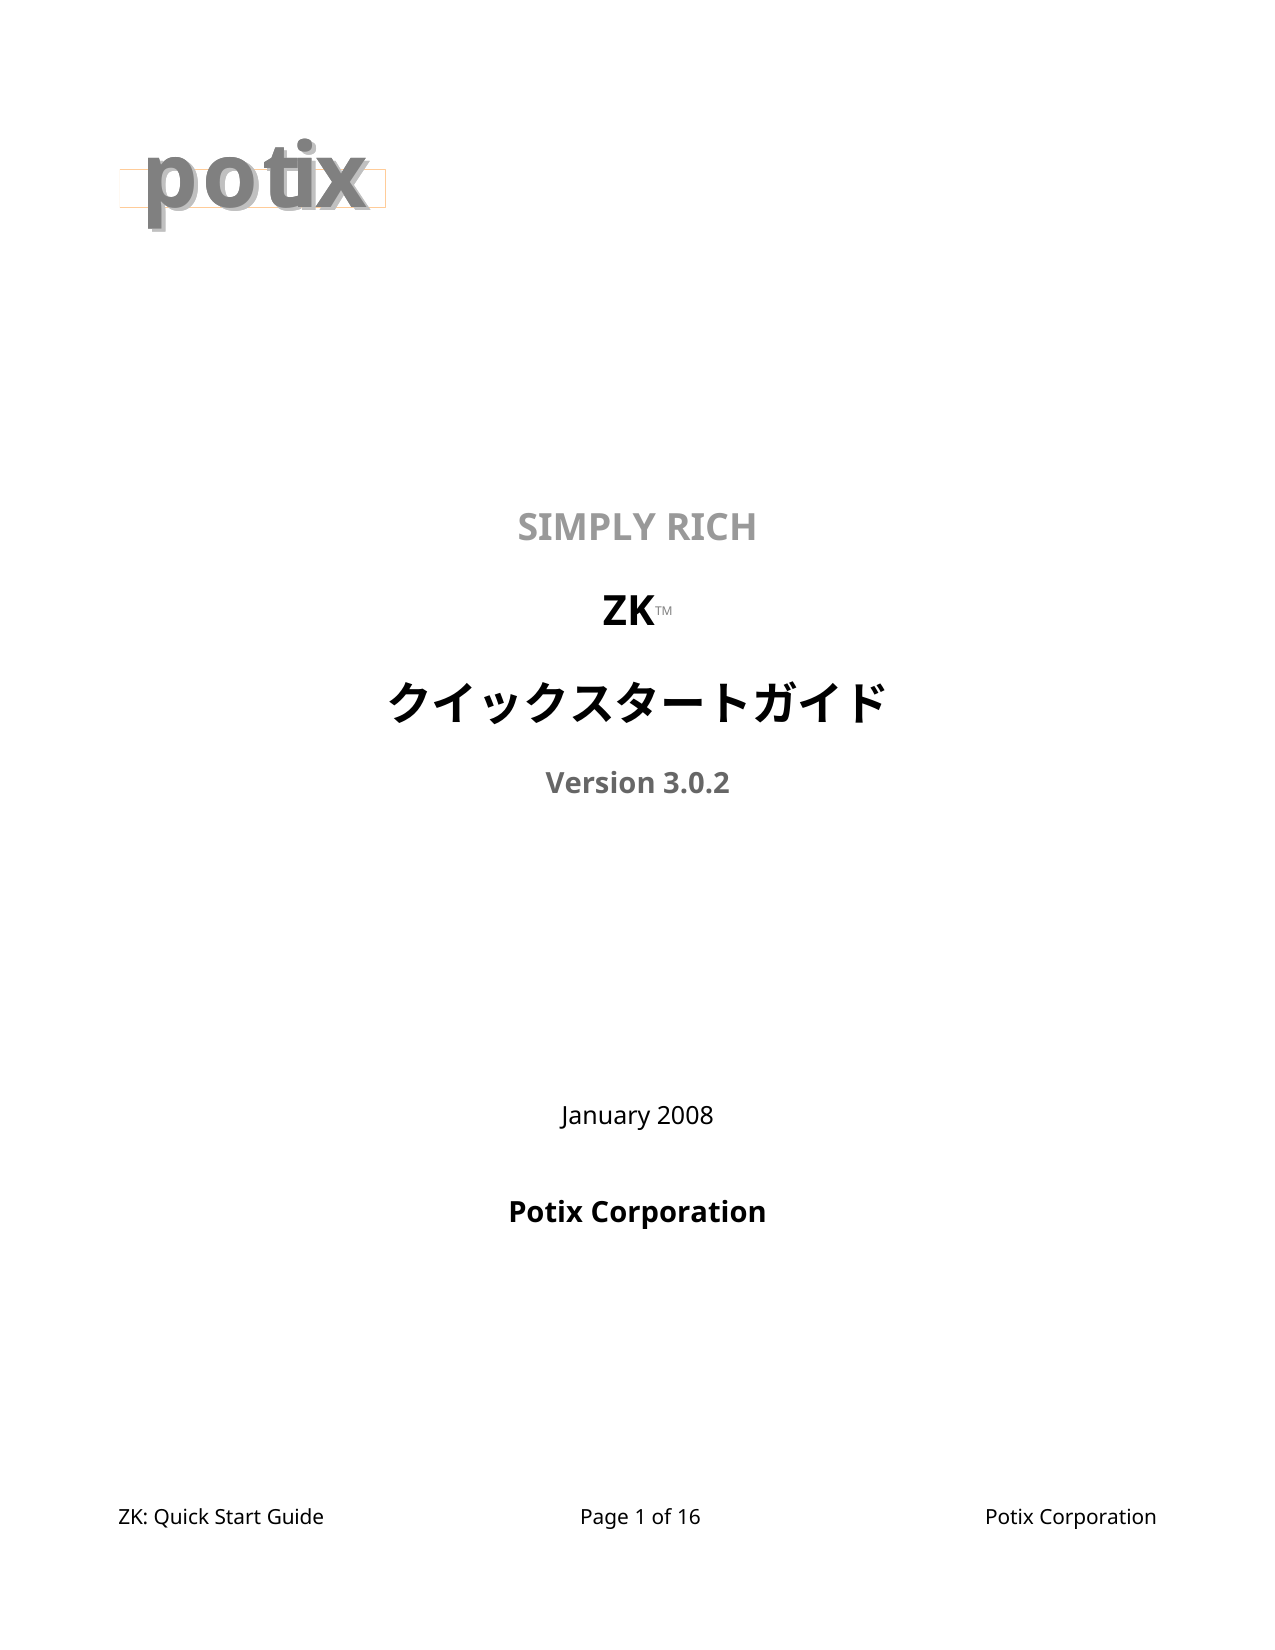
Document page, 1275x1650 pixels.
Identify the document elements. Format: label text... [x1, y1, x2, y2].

text Potix Corporation [118, 1191, 1157, 1231]
text ZKTM [118, 580, 1157, 637]
text SIMPLY RICH [118, 500, 1157, 551]
text Version 3.0.2 [118, 763, 1157, 802]
text クイックスタートガイド [118, 667, 1157, 733]
text January 2008 [118, 1098, 1157, 1132]
